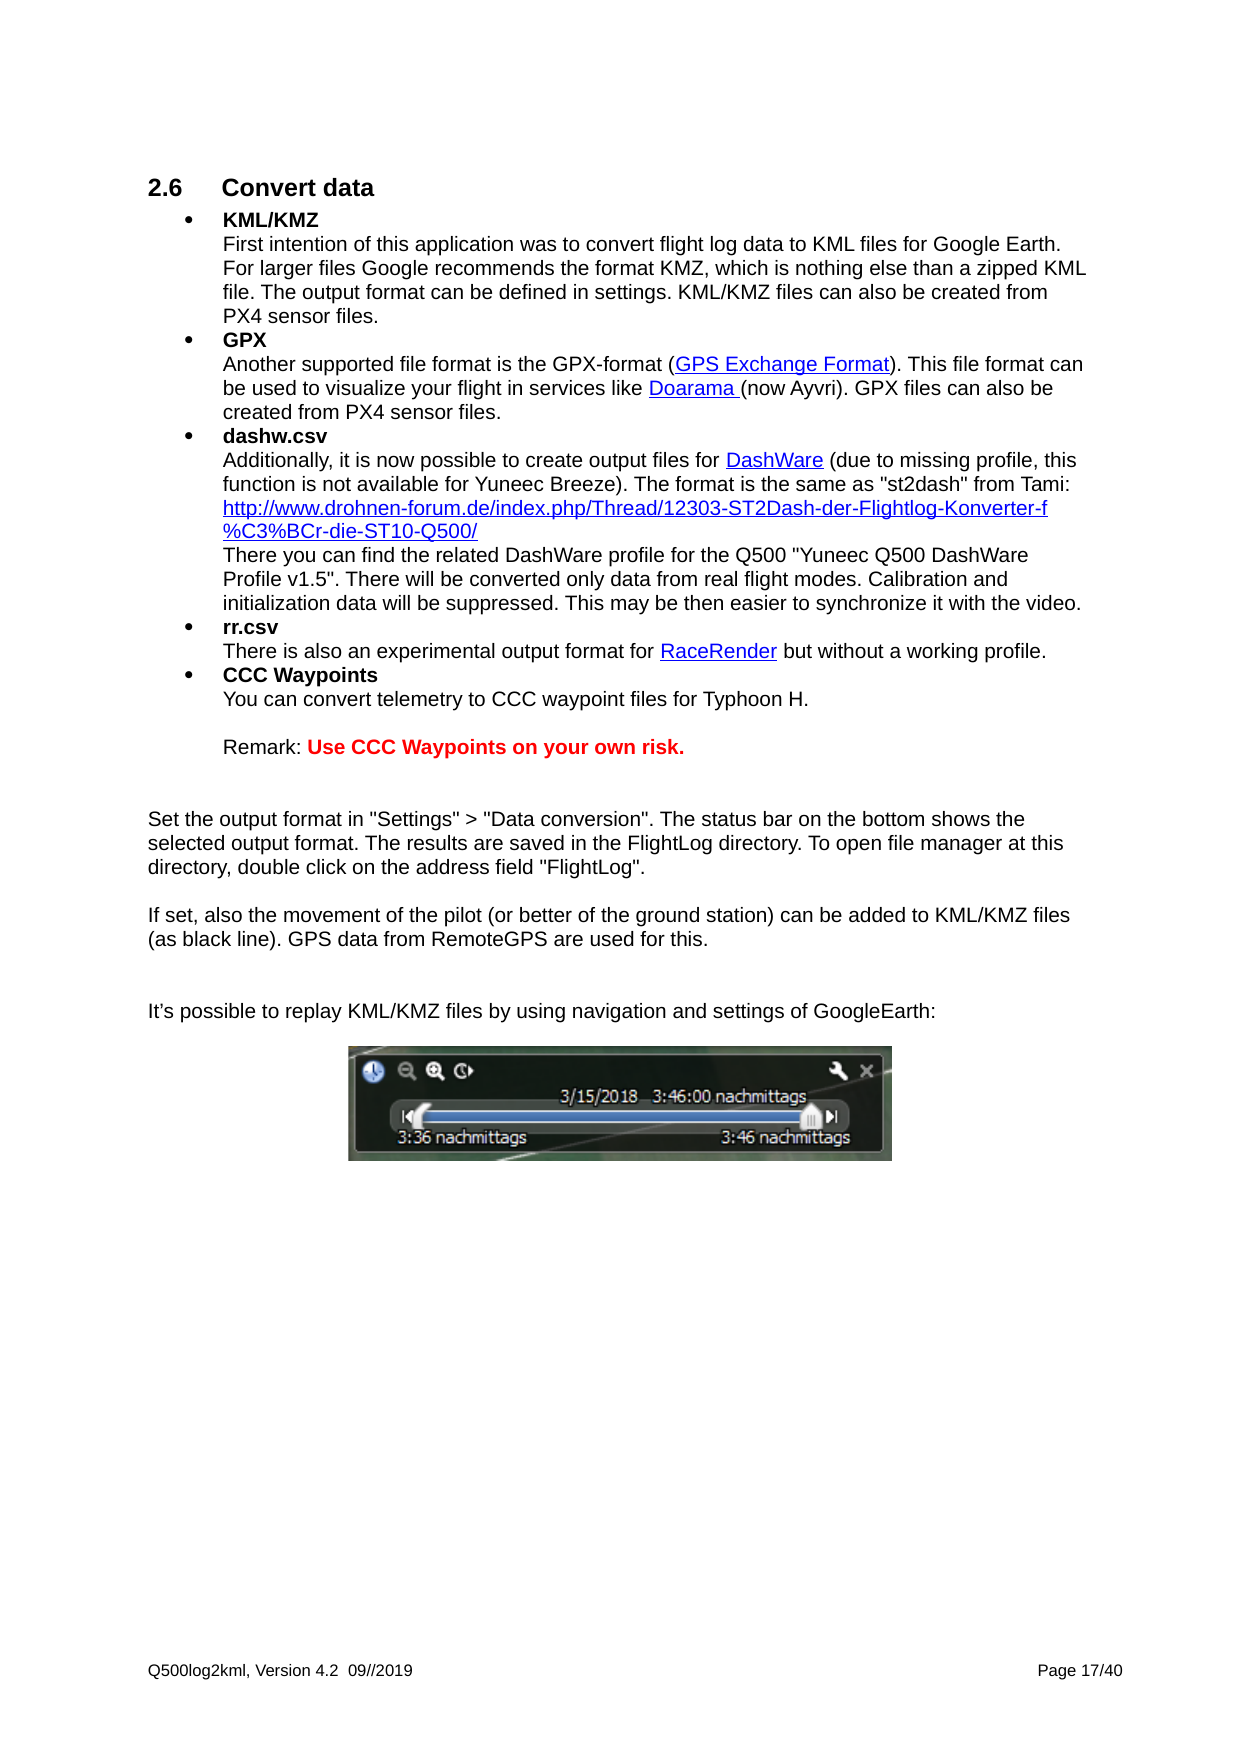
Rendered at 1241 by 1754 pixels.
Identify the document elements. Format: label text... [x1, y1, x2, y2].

text Set the output format in "Settings" > "Data conversion". The status bar on the bottom shows the selected output format. The results are saved in the FlightLog directory. To open file manager at this directory, double click on the address field "FlightLog". [148, 807, 1093, 879]
subtitle Convert data [148, 173, 1093, 201]
text It’s possible to replay KML/KMZ files by using navigation and settings of GoogleEarth: [148, 999, 1093, 1023]
picture [348, 1046, 892, 1161]
list rr.csv There is also an experimental output format for RaceRender but without a working profile. [185, 615, 1093, 663]
text If set, also the movement of the pilot (or better of the ground station) can be added to KML/KMZ files (as black line). GPS data from RemoteGPS are used for this. [148, 903, 1093, 951]
list CCC Waypoints You can convert telemetry to CCC waypoint files for Typhoon H. Remark: Use CCC Waypoints on your own risk. [185, 663, 1093, 759]
list KML/KMZ First intention of this application was to convert flight log data to KML files for Google Earth. For larger files Google recommends the format KMZ, which is nothing else than a zipped KML file. The output format can be defined in settings. KML/KMZ files can also be created from PX4 sensor files. [185, 208, 1093, 327]
list dashw.csv Additionally, it is now possible to create output files for DashWare (due to missing profile, this function is not available for Yuneec Breeze). The format is the same as "st2dash" from Tami: http://www.drohnen-forum.de/index.php/Thread/12303-ST2Dash-der-Flightlog-Konverter-f%C3%BCr-die-ST10-Q500/ There you can find the related DashWare profile for the Q500 "Yuneec Q500 DashWare Profile v1.5". There will be converted only data from real flight modes. Calibration and initialization data will be suppressed. This may be then easier to synchronize it with the video. [185, 423, 1093, 615]
list GPX Another supported file format is the GPX-format (GPS Exchange Format). This file format can be used to visualize your flight in services like Doarama (now Ayvri). GPX files can also be created from PX4 sensor files. [185, 327, 1093, 423]
